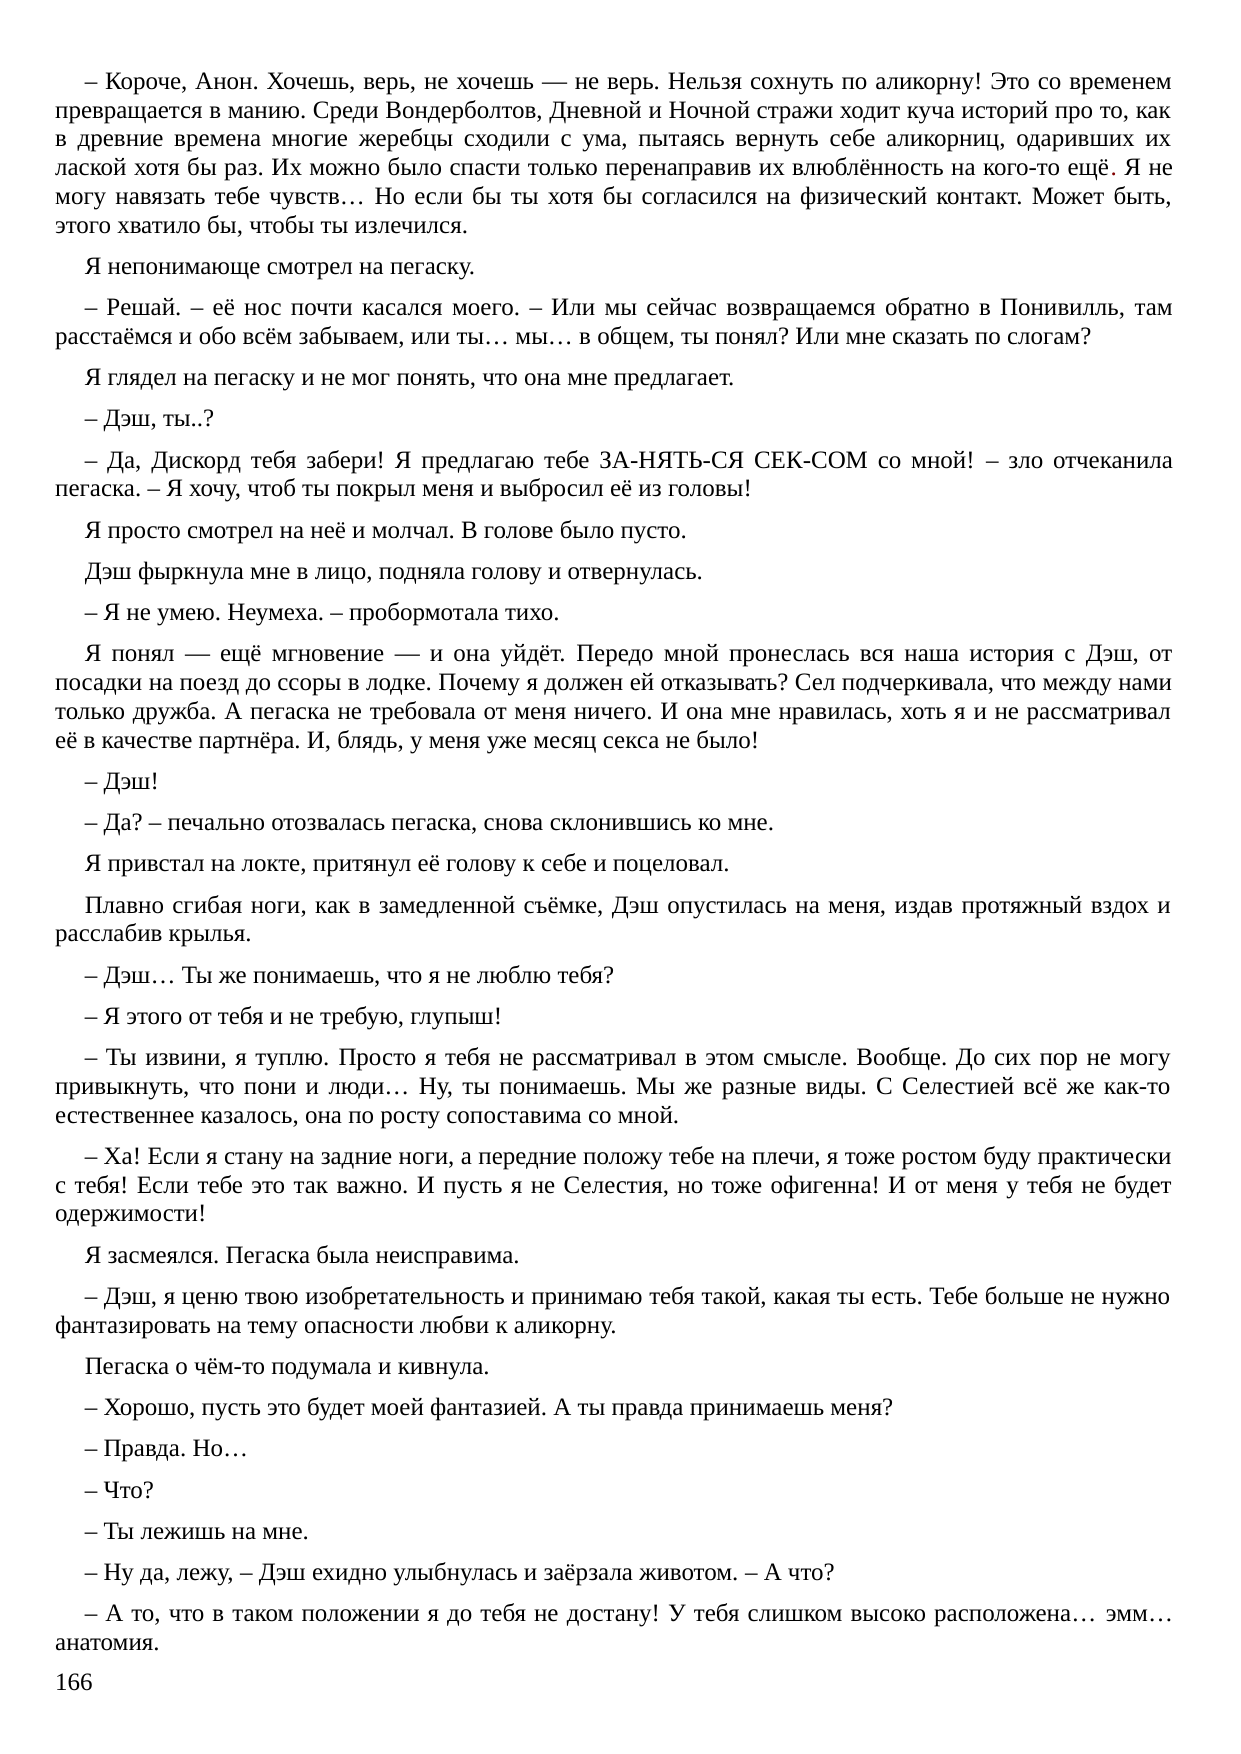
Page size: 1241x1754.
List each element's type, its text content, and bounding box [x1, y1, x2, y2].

text – Хорошо, пусть это будет моей фантазией. А ты правда принимаешь меня? [55, 1392, 1173, 1421]
text – Короче, Анон. Хочешь, верь, не хочешь — не верь. Нельзя сохнуть по аликорну! Это со временем превращается в манию. Среди Вондерболтов, Дневной и Ночной стражи ходит куча историй про то, как в древние времена многие жеребцы сходили с ума, пытаясь вернуть себе аликорниц, одаривших их лаской хотя бы раз. Их можно было спасти только перенаправив их влюблённость на кого-то ещё. Я не могу навязать тебе чувств… Но если бы ты хотя бы согласился на физический контакт. Может быть, этого хватило бы, чтобы ты излечился. [55, 66, 1173, 238]
text – Ты лежишь на мне. [55, 1516, 1173, 1545]
text – Ну да, лежу, – Дэш ехидно улыбнулась и заёрзала животом. – А что? [55, 1557, 1173, 1586]
text – Дэш, ты..? [55, 403, 1173, 432]
text – Что? [55, 1475, 1173, 1503]
text Я понял — ещё мгновение — и она уйдёт. Передо мной пронеслась вся наша история с Дэш, от посадки на поезд до ссоры в лодке. Почему я должен ей отказывать? Сел подчеркивала, что между нами только дружба. А пегаска не требовала от меня ничего. И она мне нравилась, хоть я и не рассматривал её в качестве партнёра. И, блядь, у меня уже месяц секса не было! [55, 638, 1173, 753]
text – Да? – печально отозвалась пегаска, снова склонившись ко мне. [55, 807, 1173, 836]
text – Правда. Но… [55, 1433, 1173, 1462]
text Я непонимающе смотрел на пегаску. [55, 251, 1173, 280]
text Я глядел на пегаску и не мог понять, что она мне предлагает. [55, 362, 1173, 391]
text – Ты извини, я туплю. Просто я тебя не рассматривал в этом смысле. Вообще. До сих пор не могу привыкнуть, что пони и люди… Ну, ты понимаешь. Мы же разные виды. С Селестией всё же как-то естественнее казалось, она по росту сопоставима со мной. [55, 1042, 1173, 1128]
text – Дэш! [55, 766, 1173, 795]
text – Решай. – её нос почти касался моего. – Или мы сейчас возвращаемся обратно в Понивилль, там расстаёмся и обо всём забываем, или ты… мы… в общем, ты понял? Или мне сказать по слогам? [55, 292, 1173, 350]
text – Я этого от тебя и не требую, глупыш! [55, 1001, 1173, 1030]
text Я привстал на локте, притянул её голову к себе и поцеловал. [55, 848, 1173, 877]
text – Дэш… Ты же понимаешь, что я не люблю тебя? [55, 960, 1173, 988]
text – Дэш, я ценю твою изобретательность и принимаю тебя такой, какая ты есть. Тебе больше не нужно фантазировать на тему опасности любви к аликорну. [55, 1281, 1173, 1338]
text Я засмеялся. Пегаска была неисправима. [55, 1240, 1173, 1268]
text Пегаска о чём-то подумала и кивнула. [55, 1351, 1173, 1380]
text Я просто смотрел на неё и молчал. В голове было пусто. [55, 515, 1173, 543]
text Дэш фыркнула мне в лицо, подняла голову и отвернулась. [55, 556, 1173, 585]
text – Да, Дискорд тебя забери! Я предлагаю тебе ЗА-НЯТЬ-СЯ СЕК-СОМ со мной! – зло отчеканила пегаска. – Я хочу, чтоб ты покрыл меня и выбросил её из головы! [55, 445, 1173, 502]
text Плавно сгибая ноги, как в замедленной съёмке, Дэш опустилась на меня, издав протяжный вздох и расслабив крылья. [55, 890, 1173, 947]
text – А то, что в таком положении я до тебя не достану! У тебя слишком высоко расположена… эмм… анатомия. [55, 1598, 1173, 1656]
text – Ха! Если я стану на задние ноги, а передние положу тебе на плечи, я тоже ростом буду практически с тебя! Если тебе это так важно. И пусть я не Селестия, но тоже офигенна! И от меня у тебя не будет одержимости! [55, 1141, 1173, 1227]
text – Я не умею. Неумеха. – пробормотала тихо. [55, 597, 1173, 626]
